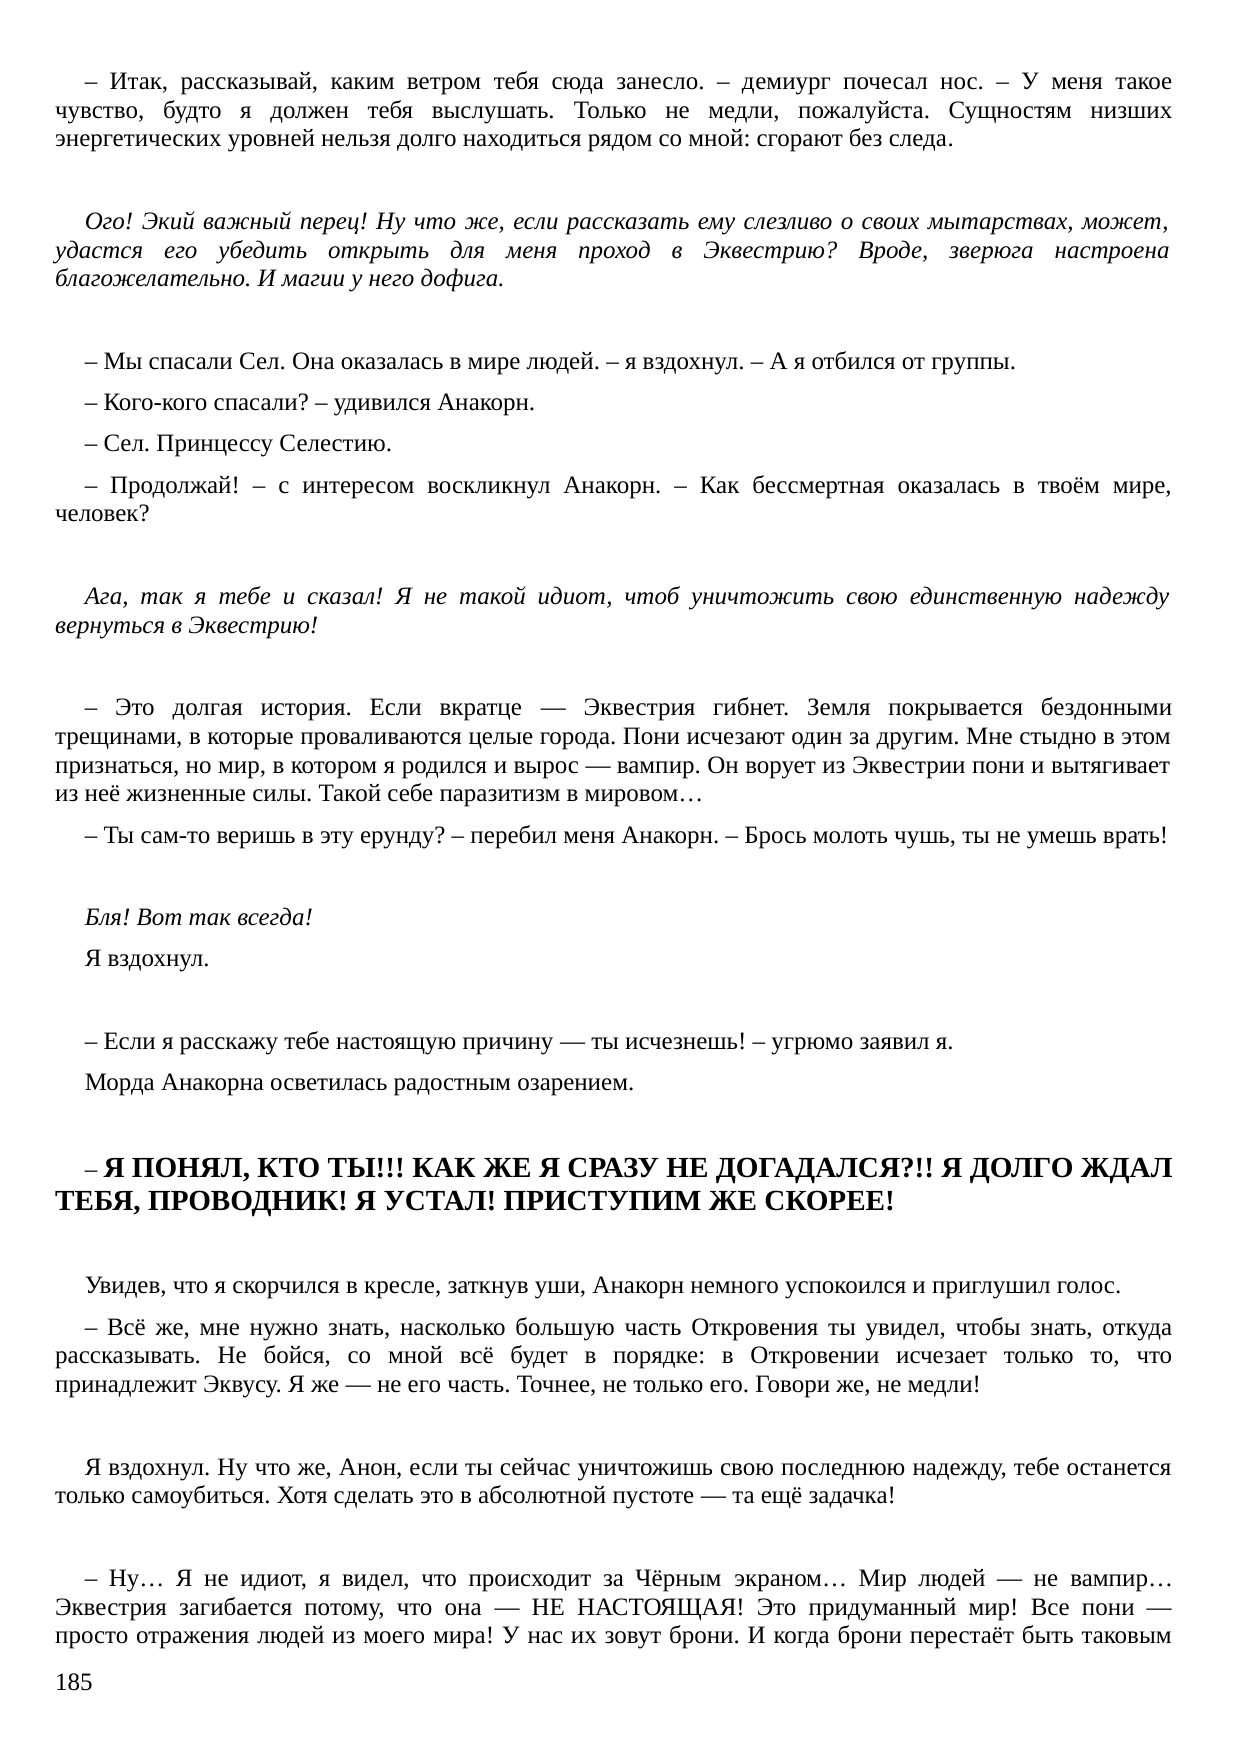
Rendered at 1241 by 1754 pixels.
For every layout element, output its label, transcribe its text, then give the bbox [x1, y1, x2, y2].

text – Ты сам-то веришь в эту ерунду? – перебил меня Анакорн. – Брось молоть чушь, ты не умешь врать! [55, 820, 1173, 848]
text Я вздохнул. [55, 943, 1173, 972]
text – Итак, рассказывай, каким ветром тебя сюда занесло. – демиург почесал нос. – У меня такое чувство, будто я должен тебя выслушать. Только не медли, пожалуйста. Сущностям низших энергетических уровней нельзя долго находиться рядом со мной: сгорают без следа. [55, 66, 1173, 152]
text – Кого-кого спасали? – удивился Анакорн. [55, 387, 1173, 416]
text Ага, так я тебе и сказал! Я не такой идиот, чтоб уничтожить свою единственную надежду вернуться в Эквестрию! [55, 581, 1173, 638]
text – Продолжай! – с интересом воскликнул Анакорн. – Как бессмертная оказалась в твоём мире, человек? [55, 470, 1173, 527]
text – Мы спасали Сел. Она оказалась в мире людей. – я вздохнул. – А я отбился от группы. [55, 346, 1173, 375]
text – Я ПОНЯЛ, КТО ТЫ!!! КАК ЖЕ Я СРАЗУ НЕ ДОГАДАЛСЯ?!! Я ДОЛГО ЖДАЛ ТЕБЯ, ПРОВОДНИК! Я УСТАЛ! ПРИСТУПИМ ЖЕ СКОРЕЕ! [55, 1150, 1173, 1217]
text Морда Анакорна осветилась радостным озарением. [55, 1067, 1173, 1096]
text – Это долгая история. Если вкратце — Эквестрия гибнет. Земля покрывается бездонными трещинами, в которые проваливаются целые города. Пони исчезают один за другим. Мне стыдно в этом признаться, но мир, в котором я родился и вырос — вампир. Он ворует из Эквестрии пони и вытягивает из неё жизненные силы. Такой себе паразитизм в мировом… [55, 692, 1173, 807]
text Бля! Вот так всегда! [55, 902, 1173, 931]
text Ого! Экий важный перец! Ну что же, если рассказать ему слезливо о своих мытарствах, может, удастся его убедить открыть для меня проход в Эквестрию? Вроде, зверюга настроена благожелательно. И магии у него дофига. [55, 206, 1173, 292]
text – Если я расскажу тебе настоящую причину — ты исчезнешь! – угрюмо заявил я. [55, 1026, 1173, 1055]
text Я вздохнул. Ну что же, Анон, если ты сейчас уничтожишь свою последнюю надежду, тебе останется только самоубиться. Хотя сделать это в абсолютной пустоте — та ещё задачка! [55, 1452, 1173, 1509]
text – Ну… Я не идиот, я видел, что происходит за Чёрным экраном… Мир людей — не вампир… Эквестрия загибается потому, что она — НЕ НАСТОЯЩАЯ! Это придуманный мир! Все пони — просто отражения людей из моего мира! У нас их зовут брони. И когда брони перестаёт быть таковым [55, 1563, 1173, 1649]
text – Всё же, мне нужно знать, насколько большую часть Откровения ты увидел, чтобы знать, откуда рассказывать. Не бойся, со мной всё будет в порядке: в Откровении исчезает только то, что принадлежит Эквусу. Я же — не его часть. Точнее, не только его. Говори же, не медли! [55, 1312, 1173, 1398]
text Увидев, что я скорчился в кресле, заткнув уши, Анакорн немного успокоился и приглушил голос. [55, 1271, 1173, 1299]
text – Сел. Принцессу Селестию. [55, 428, 1173, 457]
